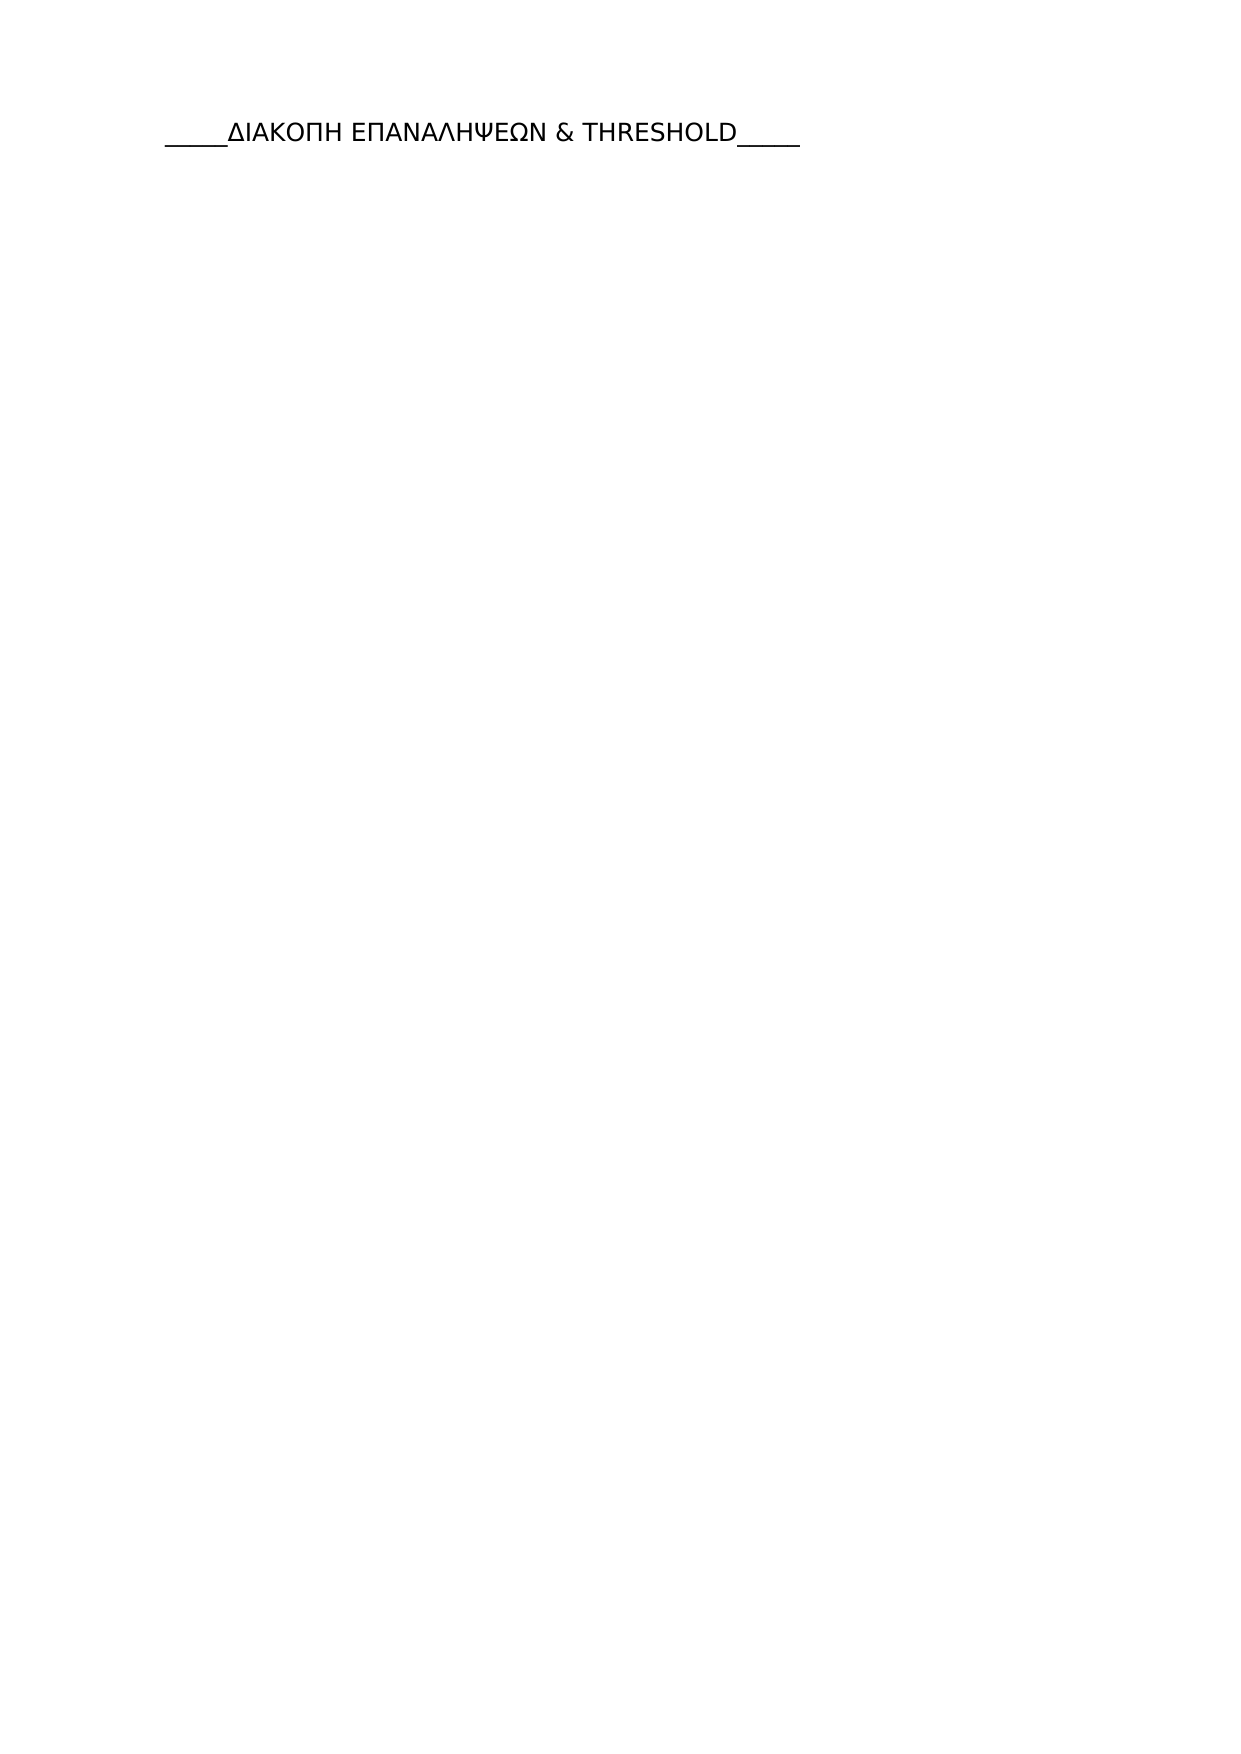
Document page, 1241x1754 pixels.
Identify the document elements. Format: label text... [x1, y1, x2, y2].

text _____ΔΙΑΚΟΠΗ ΕΠΑΝΑΛΗΨΕΩΝ & THRESHOLD_____ [118, 118, 1123, 147]
